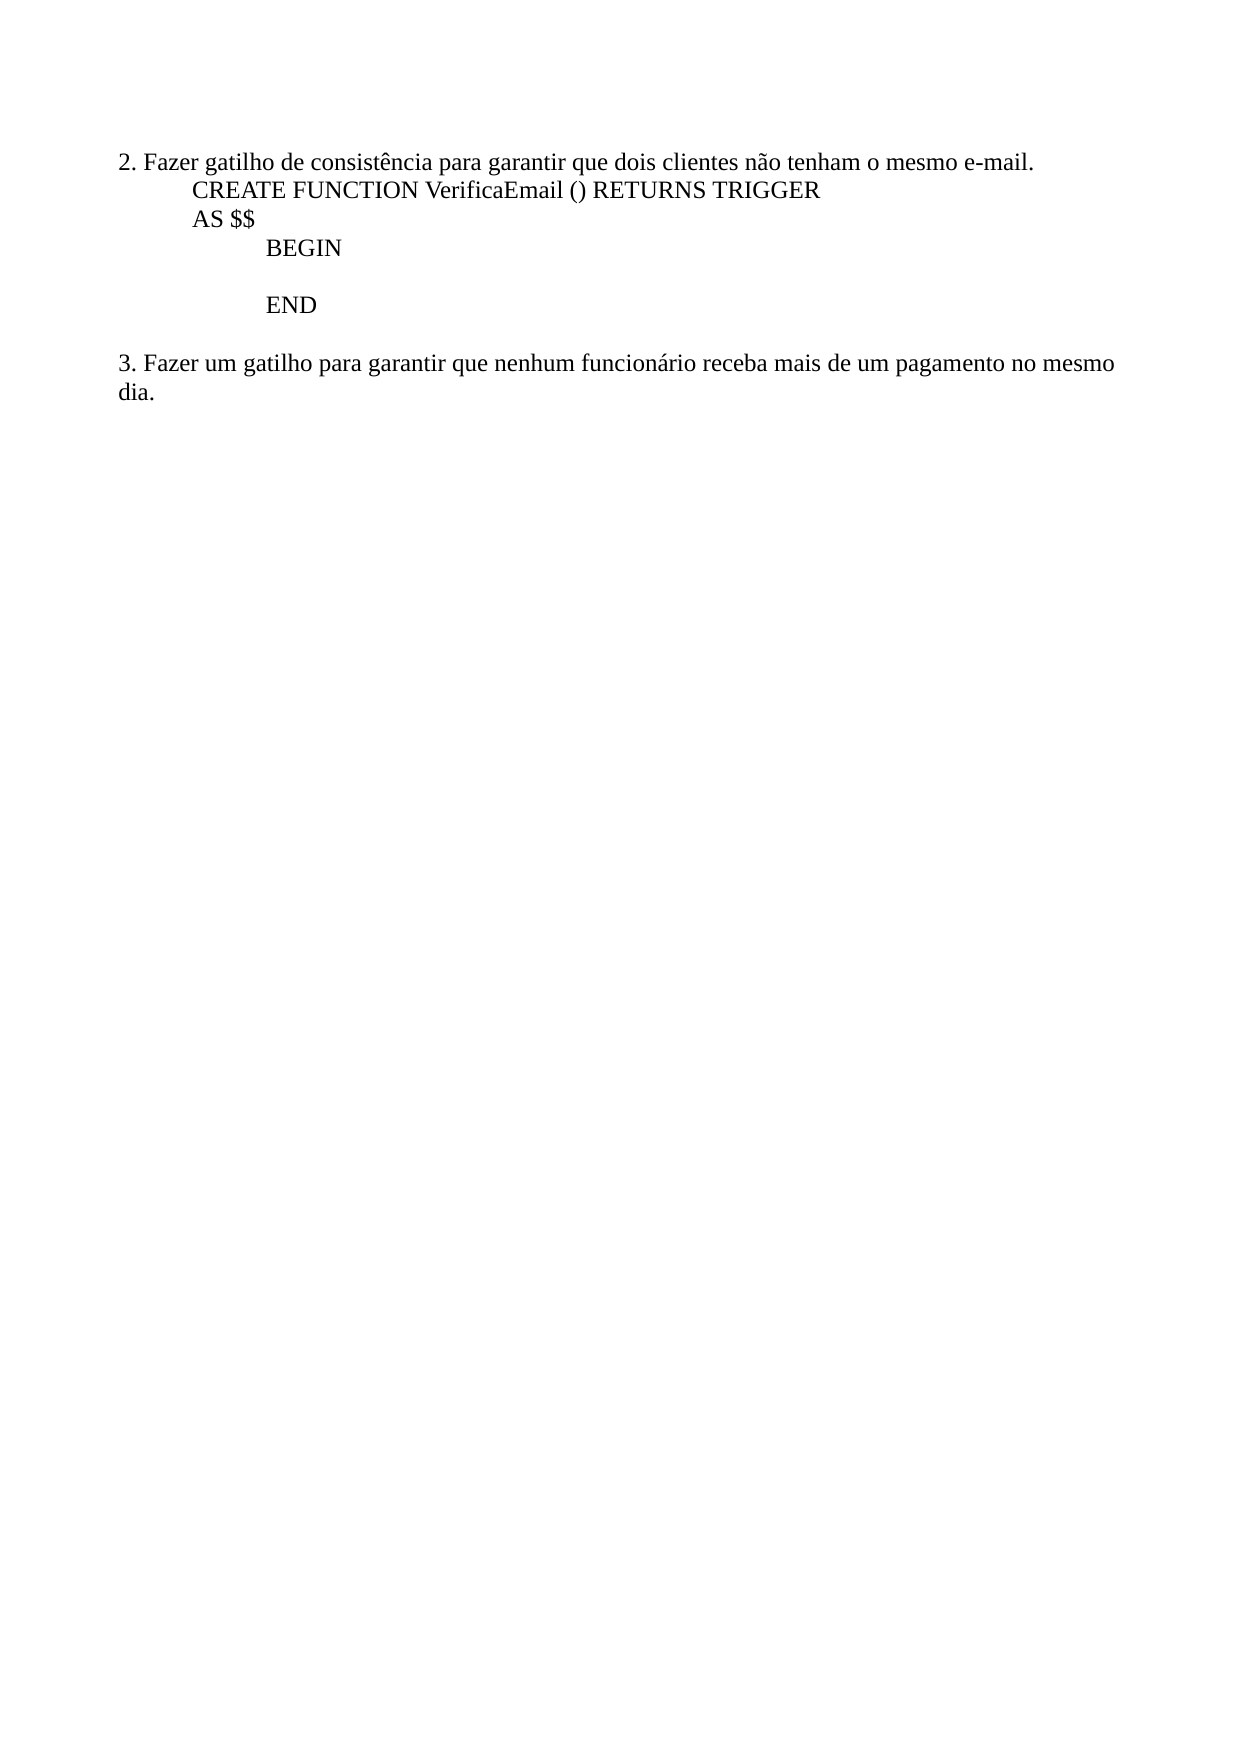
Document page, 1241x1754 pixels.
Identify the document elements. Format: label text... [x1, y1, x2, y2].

text 2. Fazer gatilho de consistência para garantir que dois clientes não tenham o mesmo e-mail. [118, 147, 1122, 176]
text CREATE FUNCTION VerificaEmail () RETURNS TRIGGER [118, 176, 1122, 204]
text 3. Fazer um gatilho para garantir que nenhum funcionário receba mais de um pagamento no mesmo dia. [118, 348, 1122, 406]
text BEGIN [118, 233, 1122, 262]
text END [118, 291, 1122, 319]
text AS $$ [118, 204, 1122, 233]
